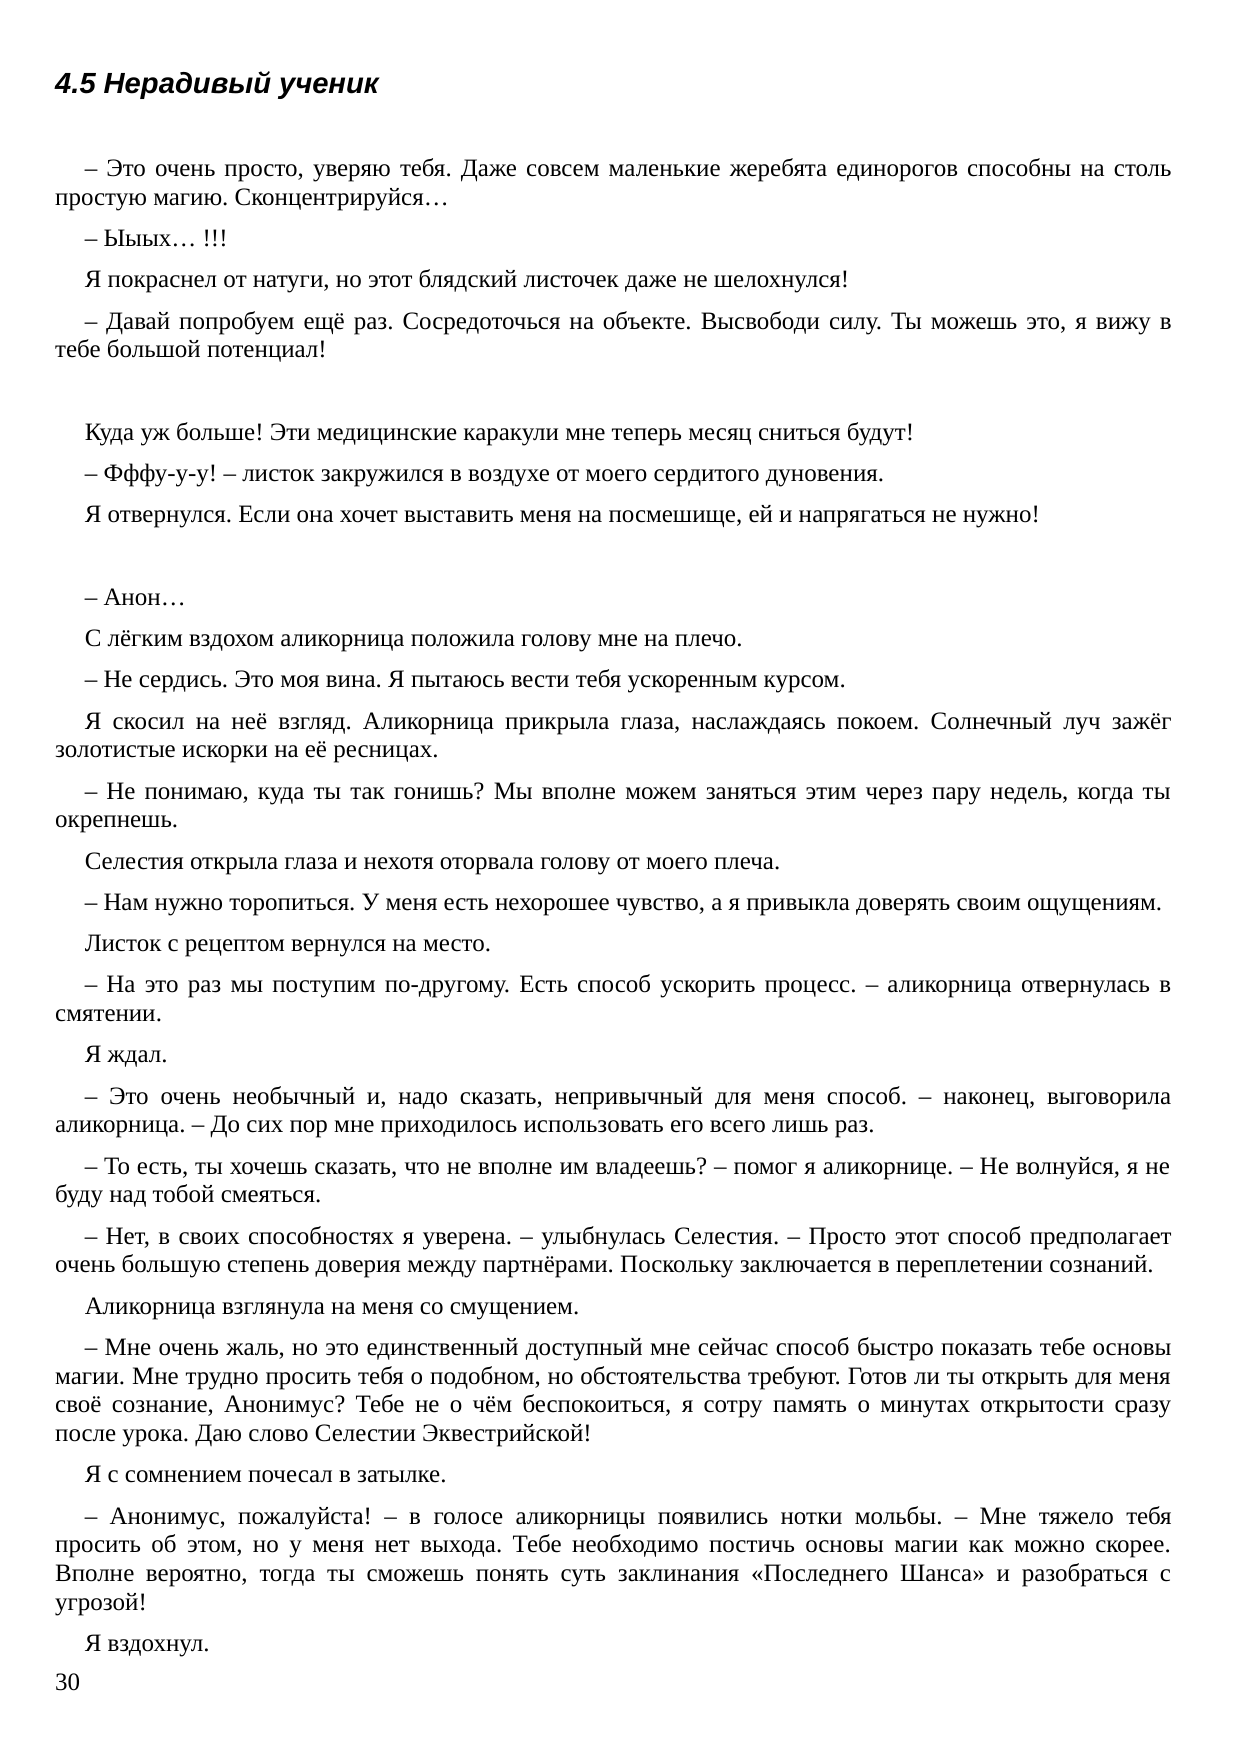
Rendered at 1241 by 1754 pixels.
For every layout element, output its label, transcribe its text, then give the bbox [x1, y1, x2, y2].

text Я вздохнул. [55, 1628, 1173, 1657]
text – Не сердись. Это моя вина. Я пытаюсь вести тебя ускоренным курсом. [55, 664, 1173, 693]
text Селестия открыла глаза и нехотя оторвала голову от моего плеча. [55, 846, 1173, 874]
text Я покраснел от натуги, но этот блядский листочек даже не шелохнулся! [55, 264, 1173, 293]
text Я ждал. [55, 1039, 1173, 1068]
subtitle 4.5 Нерадивый ученик [55, 66, 1173, 99]
text С лёгким вздохом аликорница положила голову мне на плечо. [55, 623, 1173, 652]
text – Давай попробуем ещё раз. Сосредоточься на объекте. Высвободи силу. Ты можешь это, я вижу в тебе большой потенциал! [55, 306, 1173, 363]
text – Ыыых… !!! [55, 223, 1173, 252]
text Я отвернулся. Если она хочет выставить меня на посмешище, ей и напрягаться не нужно! [55, 499, 1173, 528]
text Куда уж больше! Эти медицинские каракули мне теперь месяц сниться будут! [55, 417, 1173, 446]
text Аликорница взглянула на меня со смущением. [55, 1291, 1173, 1319]
text Листок с рецептом вернулся на место. [55, 928, 1173, 957]
text – Анонимус, пожалуйста! – в голосе аликорницы появились нотки мольбы. – Мне тяжело тебя просить об этом, но у меня нет выхода. Тебе необходимо постичь основы магии как можно скорее. Вполне вероятно, тогда ты сможешь понять суть заклинания «Последнего Шанса» и разобраться с угрозой! [55, 1501, 1173, 1616]
text – Это очень необычный и, надо сказать, непривычный для меня способ. – наконец, выговорила аликорница. – До сих пор мне приходилось использовать его всего лишь раз. [55, 1081, 1173, 1138]
text – Это очень просто, уверяю тебя. Даже совсем маленькие жеребята единорогов способны на столь простую магию. Сконцентрируйся… [55, 153, 1173, 211]
text – Не понимаю, куда ты так гонишь? Мы вполне можем заняться этим через пару недель, когда ты окрепнешь. [55, 776, 1173, 833]
text – Нет, в своих способностях я уверена. – улыбнулась Селестия. – Просто этот способ предполагает очень большую степень доверия между партнёрами. Поскольку заключается в переплетении сознаний. [55, 1221, 1173, 1278]
text Я скосил на неё взгляд. Аликорница прикрыла глаза, наслаждаясь покоем. Солнечный луч зажёг золотистые искорки на её ресницах. [55, 706, 1173, 763]
text – Мне очень жаль, но это единственный доступный мне сейчас способ быстро показать тебе основы магии. Мне трудно просить тебя о подобном, но обстоятельства требуют. Готов ли ты открыть для меня своё сознание, Анонимус? Тебе не о чём беспокоиться, я сотру память о минутах открытости сразу после урока. Даю слово Селестии Эквестрийской! [55, 1332, 1173, 1447]
text – То есть, ты хочешь сказать, что не вполне им владеешь? – помог я аликорнице. – Не волнуйся, я не буду над тобой смеяться. [55, 1151, 1173, 1208]
text – На это раз мы поступим по-другому. Есть способ ускорить процесс. – аликорница отвернулась в смятении. [55, 969, 1173, 1027]
text – Анон… [55, 582, 1173, 611]
text – Фффу-у-у! – листок закружился в воздухе от моего сердитого дуновения. [55, 458, 1173, 487]
text – Нам нужно торопиться. У меня есть нехорошее чувство, а я привыкла доверять своим ощущениям. [55, 887, 1173, 916]
text Я с сомнением почесал в затылке. [55, 1459, 1173, 1488]
